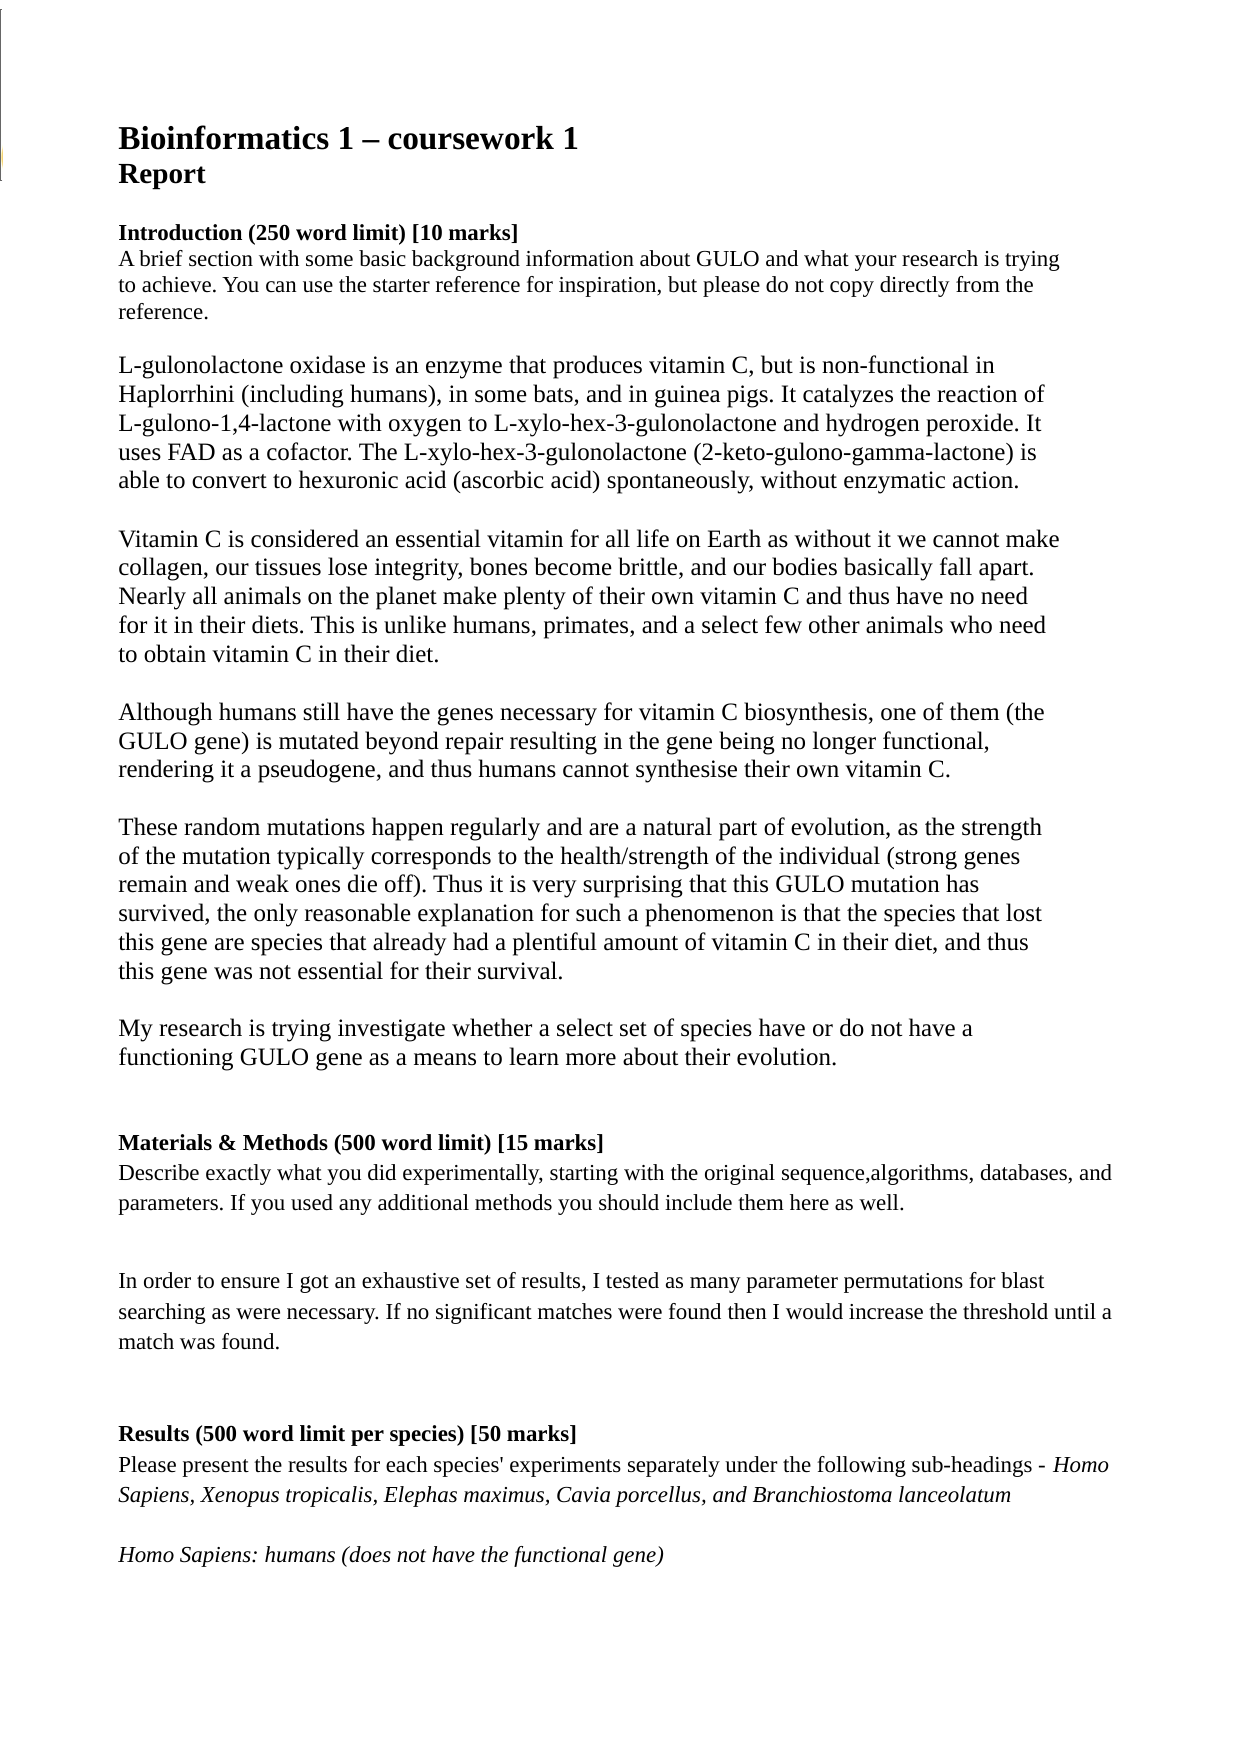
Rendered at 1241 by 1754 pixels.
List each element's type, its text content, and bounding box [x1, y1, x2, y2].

text Vitamin C is considered an essential vitamin for all life on Earth as without it we cannot make collagen, our tissues lose integrity, bones become brittle, and our bodies basically fall apart. Nearly all animals on the planet make plenty of their own vitamin C and thus have no need for it in their diets. This is unlike humans, primates, and a select few other animals who need to obtain vitamin C in their diet. [118, 524, 1063, 667]
text In order to ensure I got an exhaustive set of results, I tested as many parameter permutations for blast searching as were necessary. If no significant matches were found then I would increase the threshold until a match was found. [118, 1268, 1122, 1354]
text Although humans still have the genes necessary for vitamin C biosynthesis, one of them (the GULO gene) is mutated beyond repair resulting in the gene being no longer functional, rendering it a pseudogene, and thus humans cannot synthesise their own vitamin C. These random mutations happen regularly and are a natural part of evolution, as the strength of the mutation typically corresponds to the health/strength of the individual (strong genes remain and weak ones die off). Thus it is very surprising that this GULO mutation has survived, the only reasonable explanation for such a phenomenon is that the species that lost this gene are species that already had a plentiful amount of vitamin C in their diet, and thus this gene was not essential for their survival. My research is trying investigate whether a select set of species have or do not have a functioning GULO gene as a means to learn more about their evolution. [118, 697, 1063, 1099]
text Materials & Methods (500 word limit) [15 marks] Describe exactly what you did experimentally, starting with the original sequence,algorithms, databases, and parameters. If you used any additional methods you should include them here as well. [118, 1129, 1122, 1249]
text Introduction (250 word limit) [10 marks] [118, 219, 1122, 245]
text Results (500 word limit per species) [50 marks] Please present the results for each species' experiments separately under the following sub-headings - Homo Sapiens, Xenopus tropicalis, Elephas maximus, Cavia porcellus, and Branchiostoma lanceolatum Homo Sapiens: humans (does not have the functional gene) [118, 1420, 1122, 1631]
text A brief section with some basic background information about GULO and what your research is trying to achieve. You can use the starter reference for inspiration, but please do not copy directly from the reference. L-gulonolactone oxidase is an enzyme that produces vitamin C, but is non-functional in Haplorrhini (including humans), in some bats, and in guinea pigs. It catalyzes the reaction of L-gulono-1,4-lactone with oxygen to L-xylo-hex-3-gulonolactone and hydrogen peroxide. It uses FAD as a cofactor. The L-xylo-hex-3-gulonolactone (2-keto-gulono-gamma-lactone) is able to convert to hexuronic acid (ascorbic acid) spontaneously, without enzymatic action. [118, 245, 1063, 494]
text Bioinformatics 1 – coursework 1 Report [118, 118, 1122, 219]
